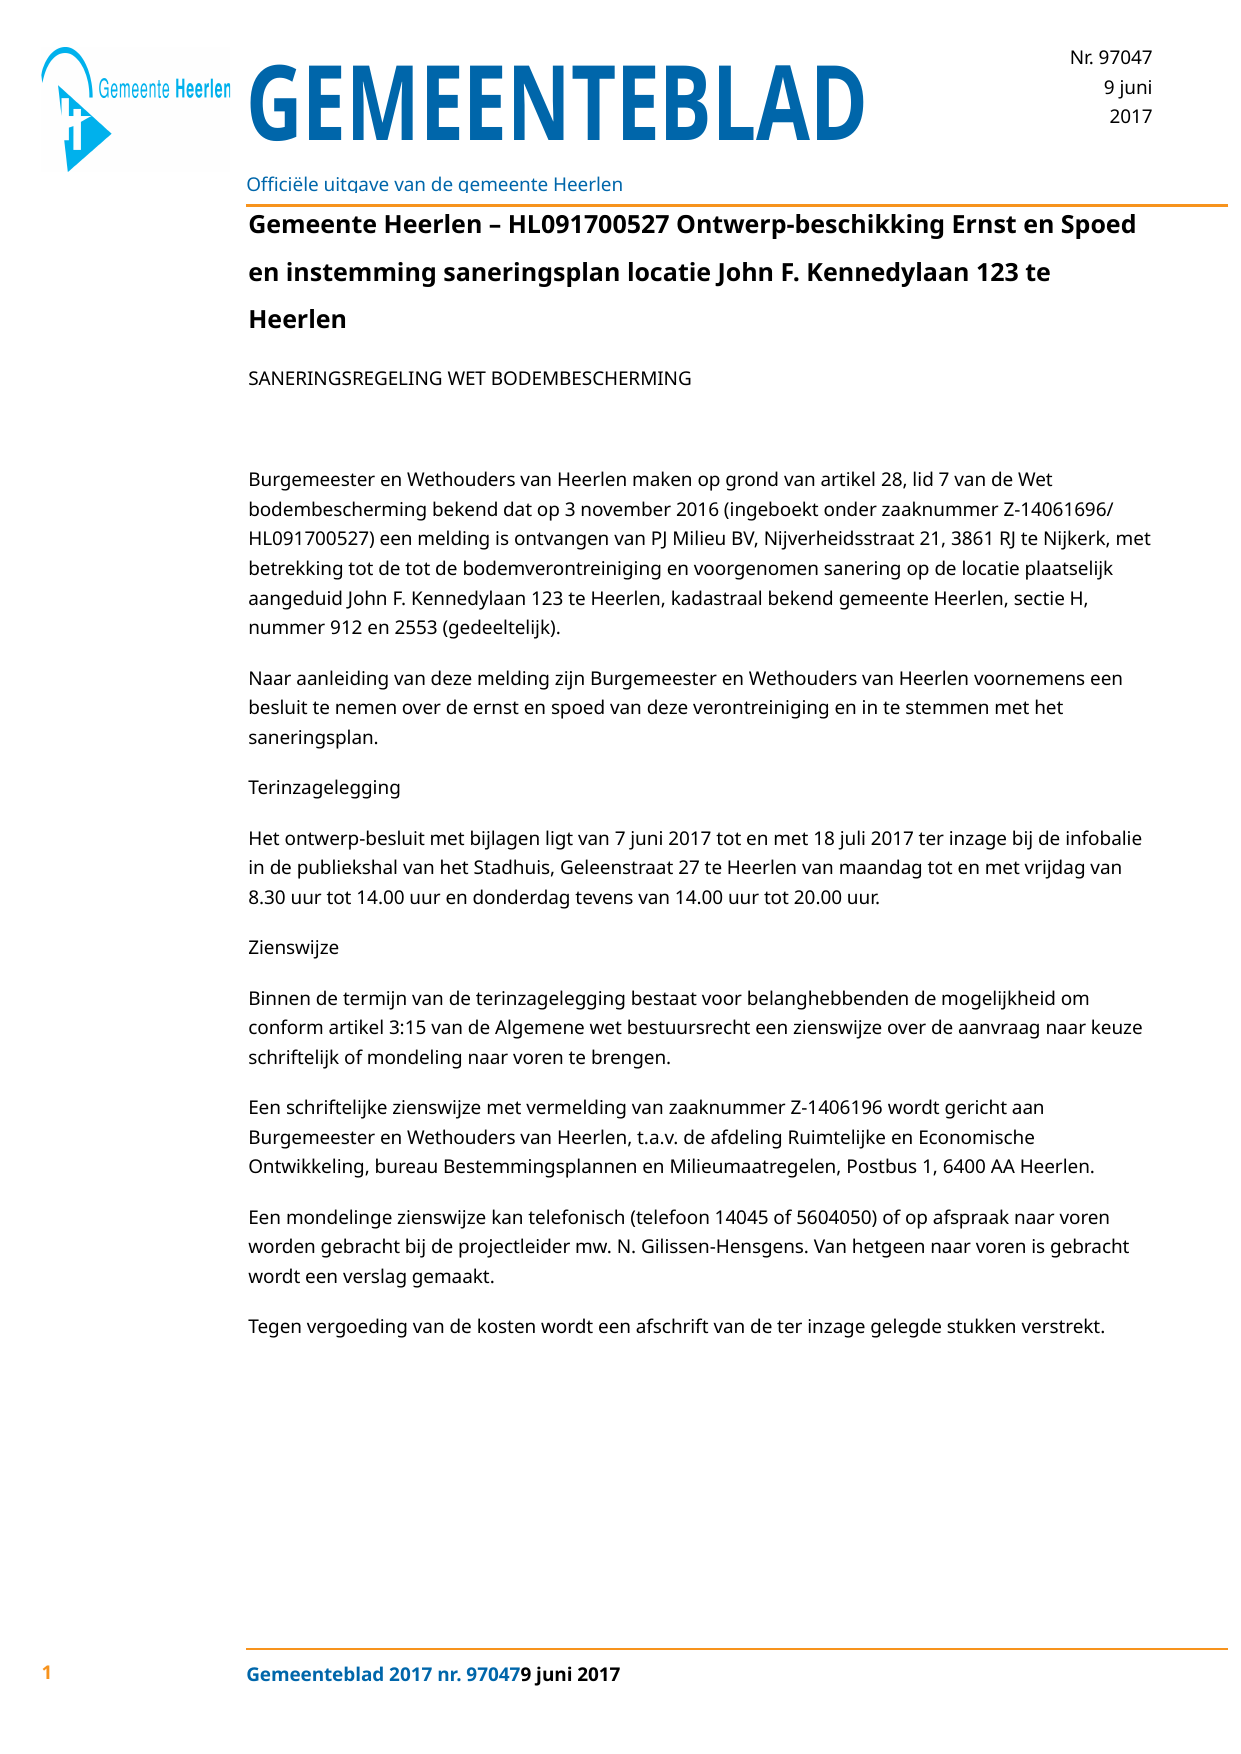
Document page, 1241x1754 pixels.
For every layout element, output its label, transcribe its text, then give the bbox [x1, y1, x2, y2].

text Terinzagelegging [248, 774, 1152, 800]
text Tegen vergoeding van de kosten wordt een afschrift van de ter inzage gelegde stukken verstrekt. [248, 1313, 1152, 1339]
text Binnen de termijn van de terinzagelegging bestaat voor belanghebbenden de mogelijkheid om conform artikel 3:15 van de Algemene wet bestuursrecht een zienswijze over de aanvraag naar keuze schriftelijk of mondeling naar voren te brengen. [248, 985, 1152, 1069]
text Zienswijze [248, 934, 1152, 960]
picture [41, 47, 58, 70]
picture [41, 47, 231, 172]
text Naar aanleiding van deze melding zijn Burgemeester en Wethouders van Heerlen voornemens een besluit te nemen over de ernst en spoed van deze verontreiniging en in te stemmen met het saneringsplan. [248, 665, 1152, 749]
text Een mondelinge zienswijze kan telefonisch (telefoon 14045 of 5604050) of op afspraak naar voren worden gebracht bij de projectleider mw. N. Gilissen-Hensgens. Van hetgeen naar voren is gebracht wordt een verslag gemaakt. [248, 1204, 1152, 1289]
text SANERINGSREGELING WET BODEMBESCHERMING [248, 366, 1152, 391]
text Burgemeester en Wethouders van Heerlen maken op grond van artikel 28, lid 7 van de Wet bodembescherming bekend dat op 3 november 2016 (ingeboekt onder zaaknummer Z-14061696/ HL091700527) een melding is ontvangen van PJ Milieu BV, Nijverheidsstraat 21, 3861 RJ te Nijkerk, met betrekking tot de tot de bodemverontreiniging en voorgenomen sanering op de locatie plaatselijk aangeduid John F. Kennedylaan 123 te Heerlen, kadastraal bekend gemeente Heerlen, sectie H, nummer 912 en 2553 (gedeeltelijk). [248, 466, 1152, 640]
text Een schriftelijke zienswijze met vermelding van zaaknummer Z-1406196 wordt gericht aan Burgemeester en Wethouders van Heerlen, t.a.v. de afdeling Ruimtelijke en Economische Ontwikkeling, bureau Bestemmingsplannen en Milieumaatregelen, Postbus 1, 6400 AA Heerlen. [248, 1094, 1152, 1179]
text Gemeente Heerlen – HL091700527 Ontwerp-beschikking Ernst en Spoed en instemming saneringsplan locatie John F. Kennedylaan 123 te Heerlen [248, 207, 1152, 336]
text Het ontwerp-besluit met bijlagen ligt van 7 juni 2017 tot en met 18 juli 2017 ter inzage bij de infobalie in de publiekshal van het Stadhuis, Geleenstraat 27 te Heerlen van maandag tot en met vrijdag van 8.30 uur tot 14.00 uur en donderdag tevens van 14.00 uur tot 20.00 uur. [248, 825, 1152, 909]
